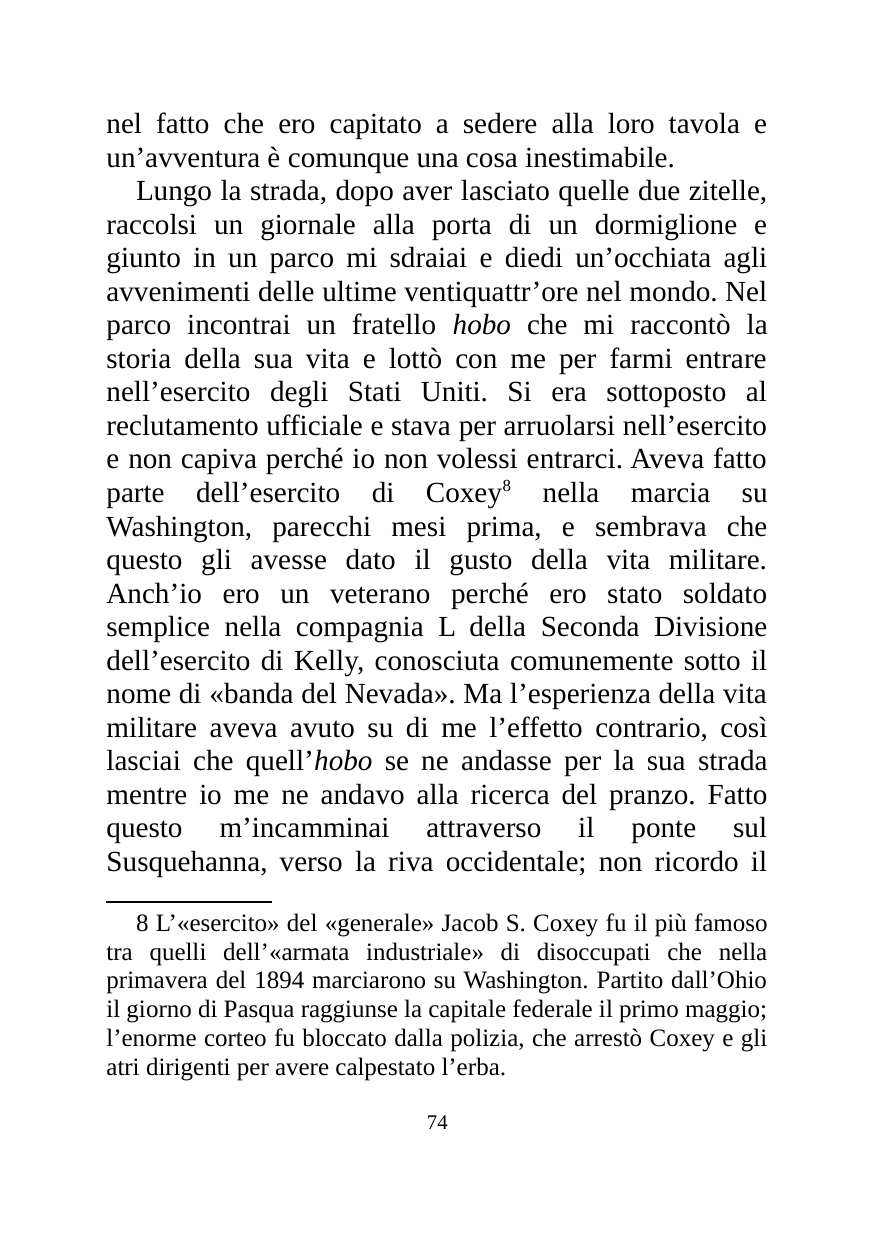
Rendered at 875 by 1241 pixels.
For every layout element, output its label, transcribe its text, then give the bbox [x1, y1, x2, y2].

text nel fatto che ero capitato a sedere alla loro tavola e un’avventura è comunque una cosa inestimabile. [106, 106, 768, 173]
text Lungo la strada, dopo aver lasciato quelle due zitelle, raccolsi un giornale alla porta di un dormiglione e giunto in un parco mi sdraiai e diedi un’occhiata agli avvenimenti delle ultime ventiquattr’ore nel mondo. Nel parco incontrai un fratello hobo che mi raccontò la storia della sua vita e lottò con me per farmi entrare nell’esercito degli Stati Uniti. Si era sottoposto al reclutamento ufficiale e stava per arruolarsi nell’esercito e non capiva perché io non volessi entrarci. Aveva fatto parte dell’esercito di Coxey nella marcia su Washington, parecchi mesi prima, e sembrava che questo gli avesse dato il gusto della vita militare. Anch’io ero un veterano perché ero stato soldato semplice nella compagnia L della Seconda Divisione dell’esercito di Kelly, conosciuta comunemente sotto il nome di «banda del Nevada». Ma l’esperienza della vita militare aveva avuto su di me l’effetto contrario, così lasciai che quell’hobo se ne andasse per la sua strada mentre io me ne andavo alla ricerca del pranzo. Fatto questo m’incamminai attraverso il ponte sul Susquehanna, verso la riva occidentale; non ricordo il [106, 173, 768, 878]
text L’«esercito» del «generale» Jacob S. Coxey fu il più famoso tra quelli dell’«armata industriale» di disoccupati che nella primavera del 1894 marciarono su Washington. Partito dall’Ohio il giorno di Pasqua raggiunse la capitale federale il primo maggio; l’enorme corteo fu bloccato dalla polizia, che arrestò Coxey e gli atri dirigenti per avere calpestato l’erba. [106, 908, 768, 1080]
